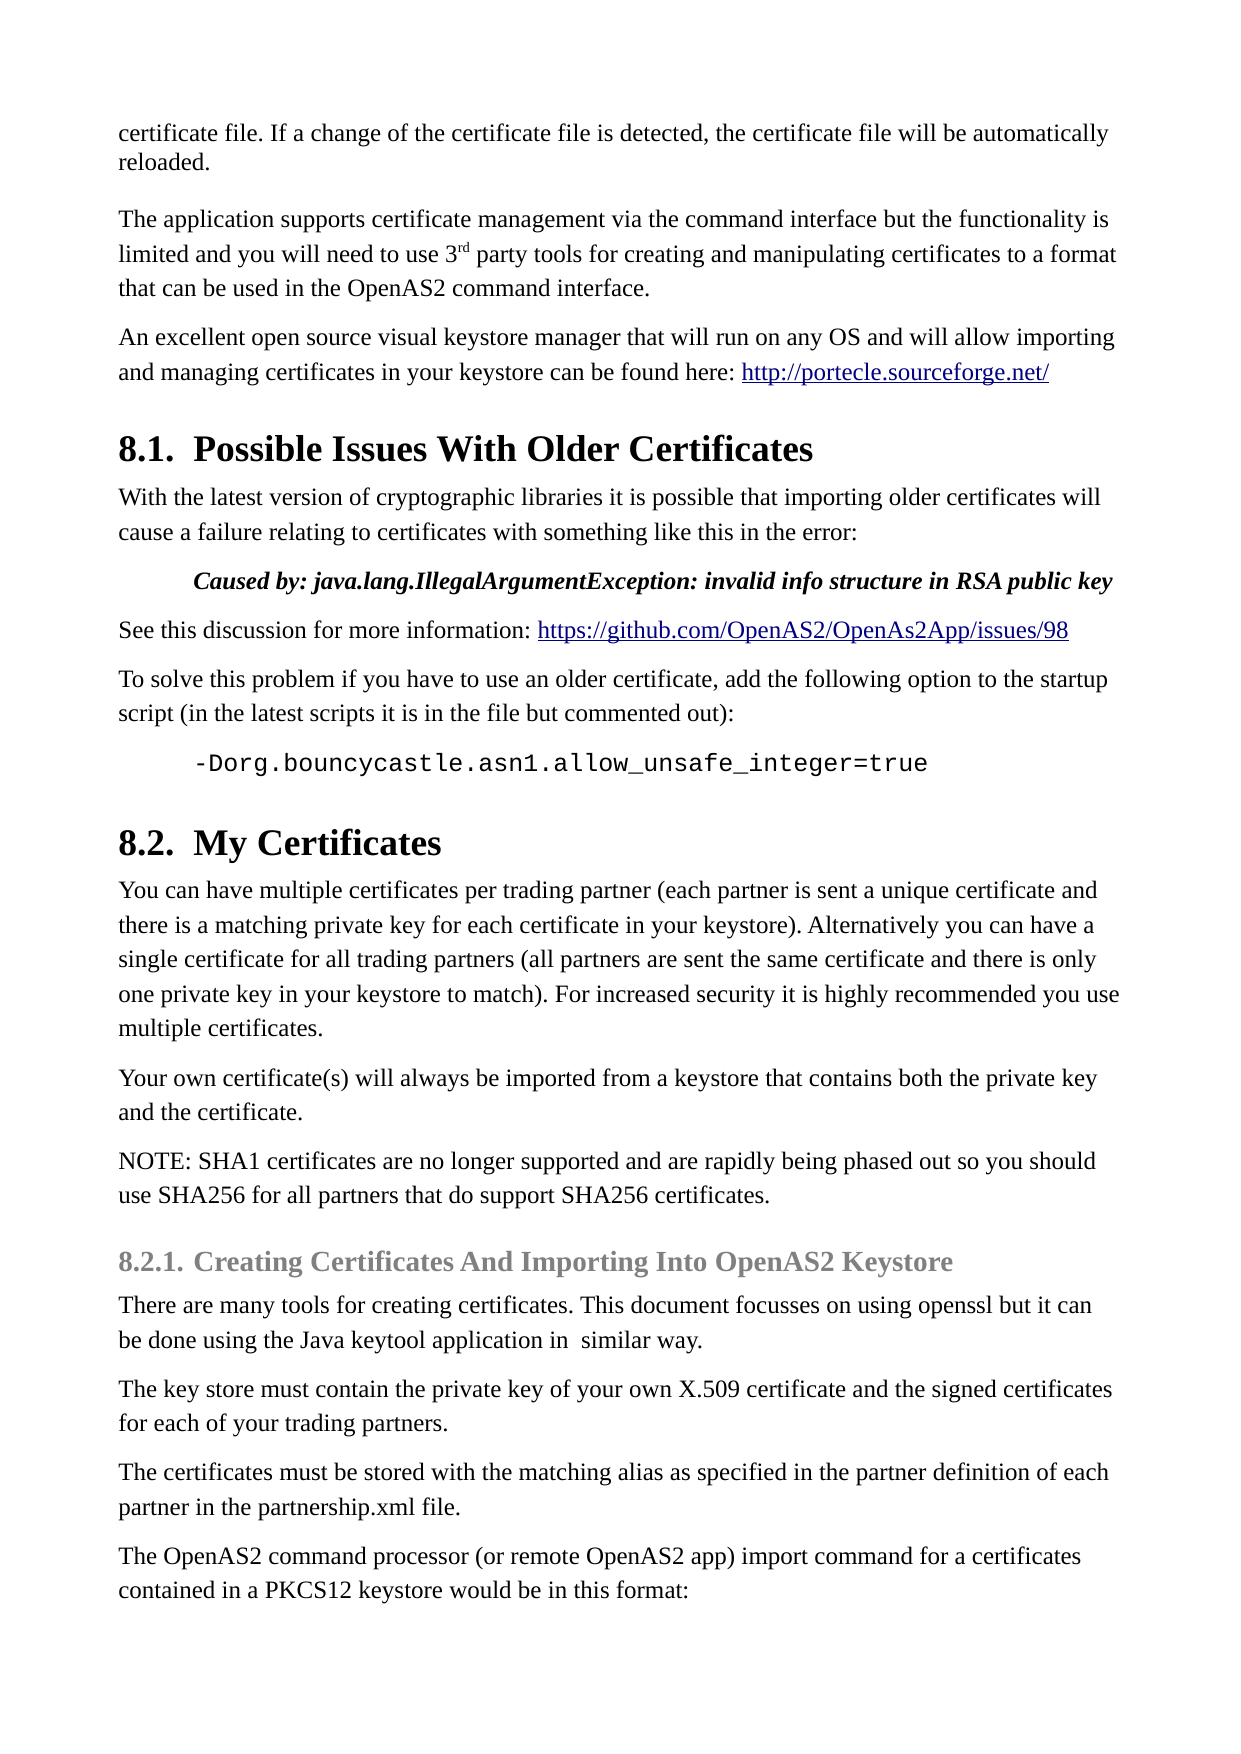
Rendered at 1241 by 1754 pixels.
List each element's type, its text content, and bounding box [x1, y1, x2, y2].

text certificate file. If a change of the certificate file is detected, the certificate file will be automatically reloaded. [118, 118, 1122, 176]
text The certificates must be stored with the matching alias as specified in the partner definition of each partner in the partnership.xml file. [118, 1457, 1122, 1521]
text See this discussion for more information: https://github.com/OpenAS2/OpenAs2App/issues/98 [118, 615, 1122, 644]
subtitle Possible Issues With Older Certificates [118, 427, 1122, 470]
text You can have multiple certificates per trading partner (each partner is sent a unique certificate and there is a matching private key for each certificate in your keystore). Alternatively you can have a single certificate for all trading partners (all partners are sent the same certificate and there is only one private key in your keystore to match). For increased security it is highly recommended you use multiple certificates. [118, 876, 1122, 1042]
subtitle My Certificates [118, 820, 1122, 863]
text -Dorg.bouncycastle.asn1.allow_unsafe_integer=true [193, 748, 1122, 778]
text The key store must contain the private key of your own X.509 certificate and the signed certificates for each of your trading partners. [118, 1374, 1122, 1437]
text NOTE: SHA1 certificates are no longer supported and are rapidly being phased out so you should use SHA256 for all partners that do support SHA256 certificates. [118, 1146, 1122, 1209]
text To solve this problem if you have to use an older certificate, add the following option to the startup script (in the latest scripts it is in the file but commented out): [118, 664, 1122, 727]
text With the latest version of cryptographic libraries it is possible that importing older certificates will cause a failure relating to certificates with something like this in the error: [118, 482, 1122, 546]
text Caused by: java.lang.IllegalArgumentException: invalid info structure in RSA public key [193, 566, 1122, 595]
text The OpenAS2 command processor (or remote OpenAS2 app) import command for a certificates contained in a PKCS12 keystore would be in this format: [118, 1541, 1122, 1604]
text An excellent open source visual keystore manager that will run on any OS and will allow importing and managing certificates in your keystore can be found here: http://portecle.sourceforge.net/ [118, 322, 1122, 386]
text Your own certificate(s) will always be imported from a keystore that contains both the private key and the certificate. [118, 1063, 1122, 1126]
subtitle Creating Certificates And Importing Into OpenAS2 Keystore [118, 1244, 1122, 1278]
text There are many tools for creating certificates. This document focusses on using openssl but it can be done using the Java keytool application in similar way. [118, 1290, 1122, 1353]
text The application supports certificate management via the command interface but the functionality is limited and you will need to use 3rd party tools for creating and manipulating certificates to a format that can be used in the OpenAS2 command interface. [118, 204, 1122, 302]
